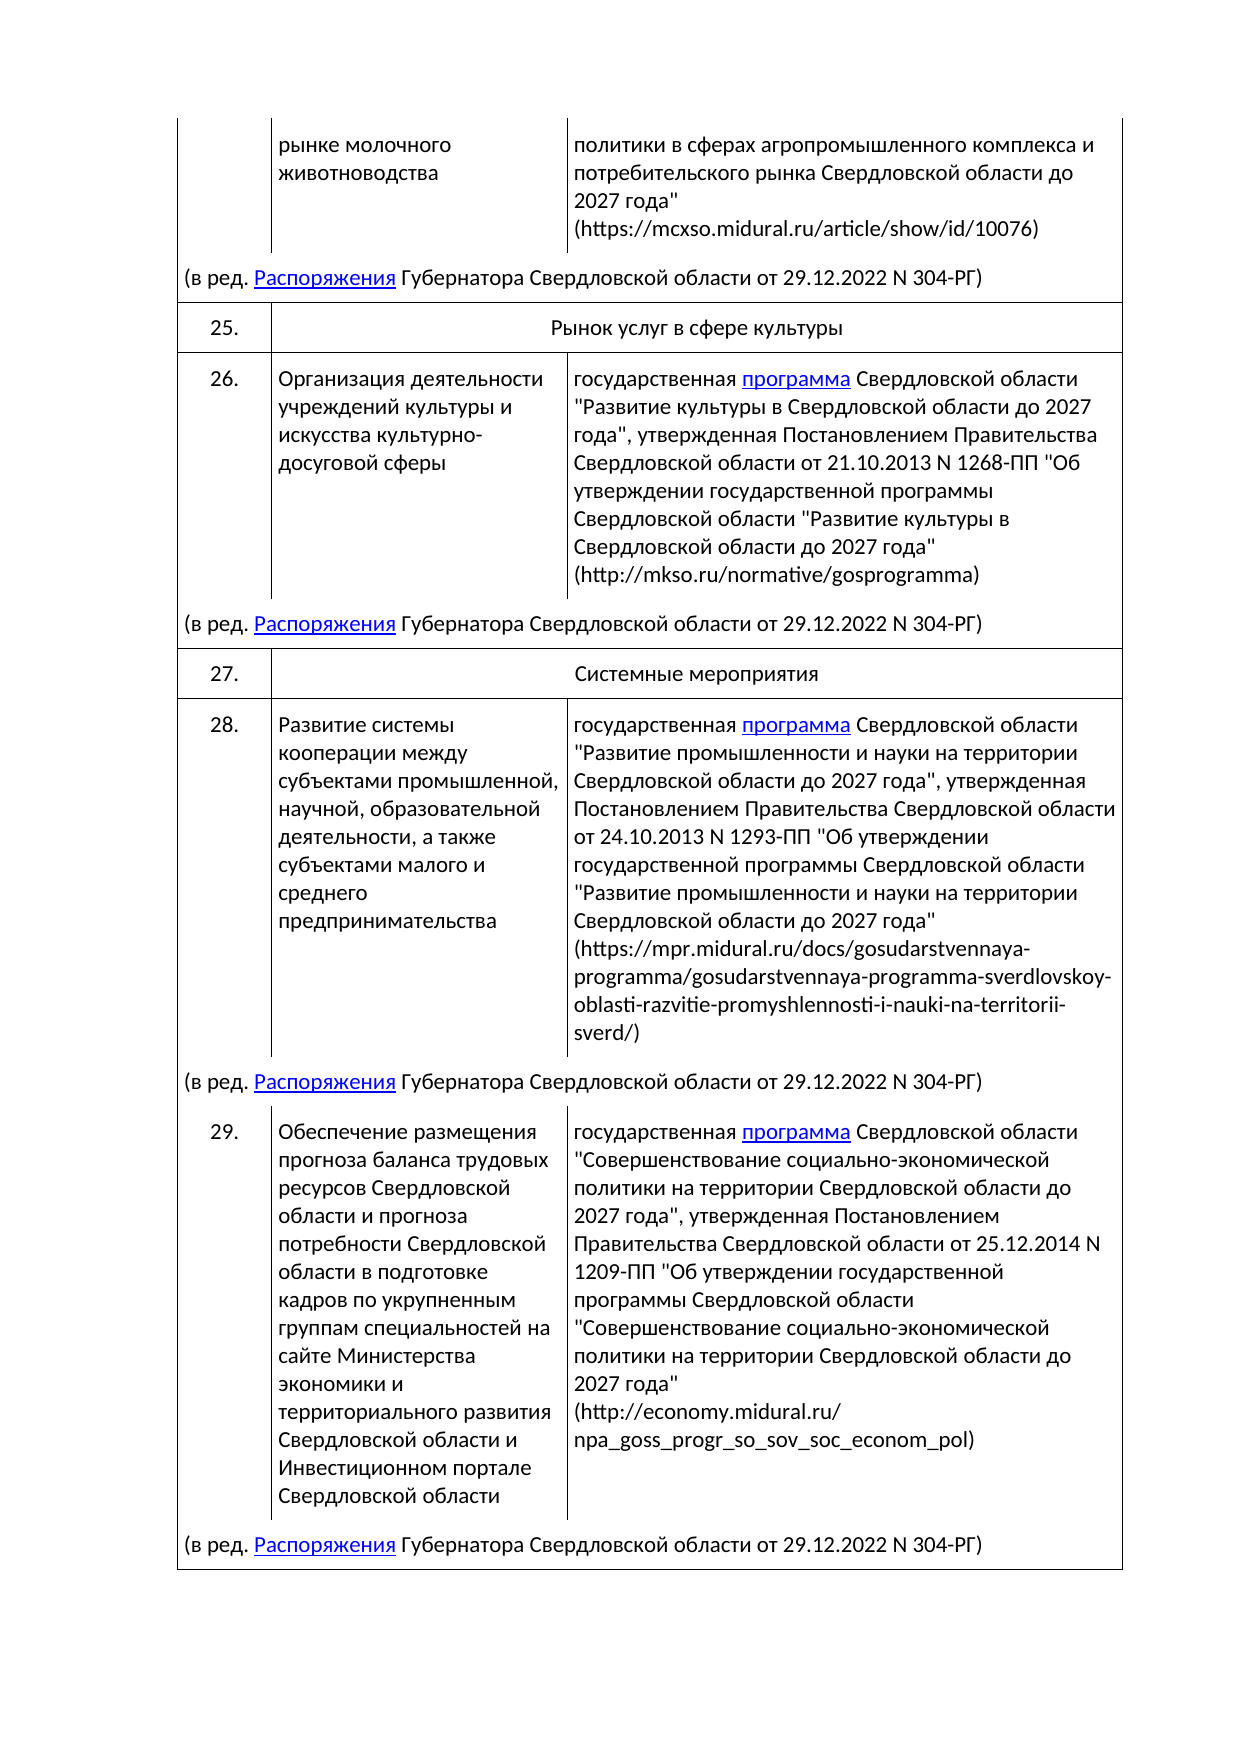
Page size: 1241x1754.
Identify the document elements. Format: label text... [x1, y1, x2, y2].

table_cell (в ред. Распоряжения Губернатора Свердловской области от 29.12.2022 N 304-РГ) [178, 1057, 1122, 1106]
table_cell политики в сферах агропромышленного комплекса и потребительского рынка Свердловской области до 2027 года" (https://mcxso.midural.ru/article/show/id/10076) [568, 119, 1122, 252]
table_cell 27. [178, 649, 271, 698]
table_cell Развитие системы кооперации между субъектами промышленной, научной, образовательной деятельности, а также субъектами малого и среднего предпринимательства [272, 699, 567, 1057]
table_cell Системные мероприятия [272, 649, 1122, 698]
table_cell Обеспечение размещения прогноза баланса трудовых ресурсов Свердловской области и прогноза потребности Свердловской области в подготовке кадров по укрупненным группам специальностей на сайте Министерства экономики и территориального развития Свердловской области и Инвестиционном портале Свердловской области [272, 1107, 567, 1520]
table_cell Организация деятельности учреждений культуры и искусства культурно-досуговой сферы [272, 353, 567, 598]
table_cell 28. [178, 699, 271, 1057]
table_cell 25. [178, 303, 271, 352]
table_cell 29. [178, 1107, 271, 1520]
table_cell рынке молочного животноводства [272, 119, 567, 252]
table_cell государственная программа Свердловской области "Развитие промышленности и науки на территории Свердловской области до 2027 года", утвержденная Постановлением Правительства Свердловской области от 24.10.2013 N 1293-ПП "Об утверждении государственной программы Свердловской области "Развитие промышленности и науки на территории Свердловской области до 2027 года" (https://mpr.midural.ru/docs/gosudarstvennaya-programma/gosudarstvennaya-programma-sverdlovskoy-oblasti-razvitie-promyshlennosti-i-nauki-na-territorii-sverd/) [568, 699, 1122, 1057]
table_cell государственная программа Свердловской области "Совершенствование социально-экономической политики на территории Свердловской области до 2027 года", утвержденная Постановлением Правительства Свердловской области от 25.12.2014 N 1209-ПП "Об утверждении государственной программы Свердловской области "Совершенствование социально-экономической политики на территории Свердловской области до 2027 года" (http://economy.midural.ru/npa_goss_progr_so_sov_soc_econom_pol) [568, 1107, 1122, 1520]
table_cell 26. [178, 353, 271, 598]
table_cell Рынок услуг в сфере культуры [272, 303, 1122, 352]
table_cell (в ред. Распоряжения Губернатора Свердловской области от 29.12.2022 N 304-РГ) [178, 1520, 1122, 1569]
table_cell [178, 119, 271, 252]
table_cell (в ред. Распоряжения Губернатора Свердловской области от 29.12.2022 N 304-РГ) [178, 253, 1122, 302]
table_cell (в ред. Распоряжения Губернатора Свердловской области от 29.12.2022 N 304-РГ) [178, 599, 1122, 648]
table_cell государственная программа Свердловской области "Развитие культуры в Свердловской области до 2027 года", утвержденная Постановлением Правительства Свердловской области от 21.10.2013 N 1268-ПП "Об утверждении государственной программы Свердловской области "Развитие культуры в Свердловской области до 2027 года" (http://mkso.ru/normative/gosprogramma) [568, 353, 1122, 598]
